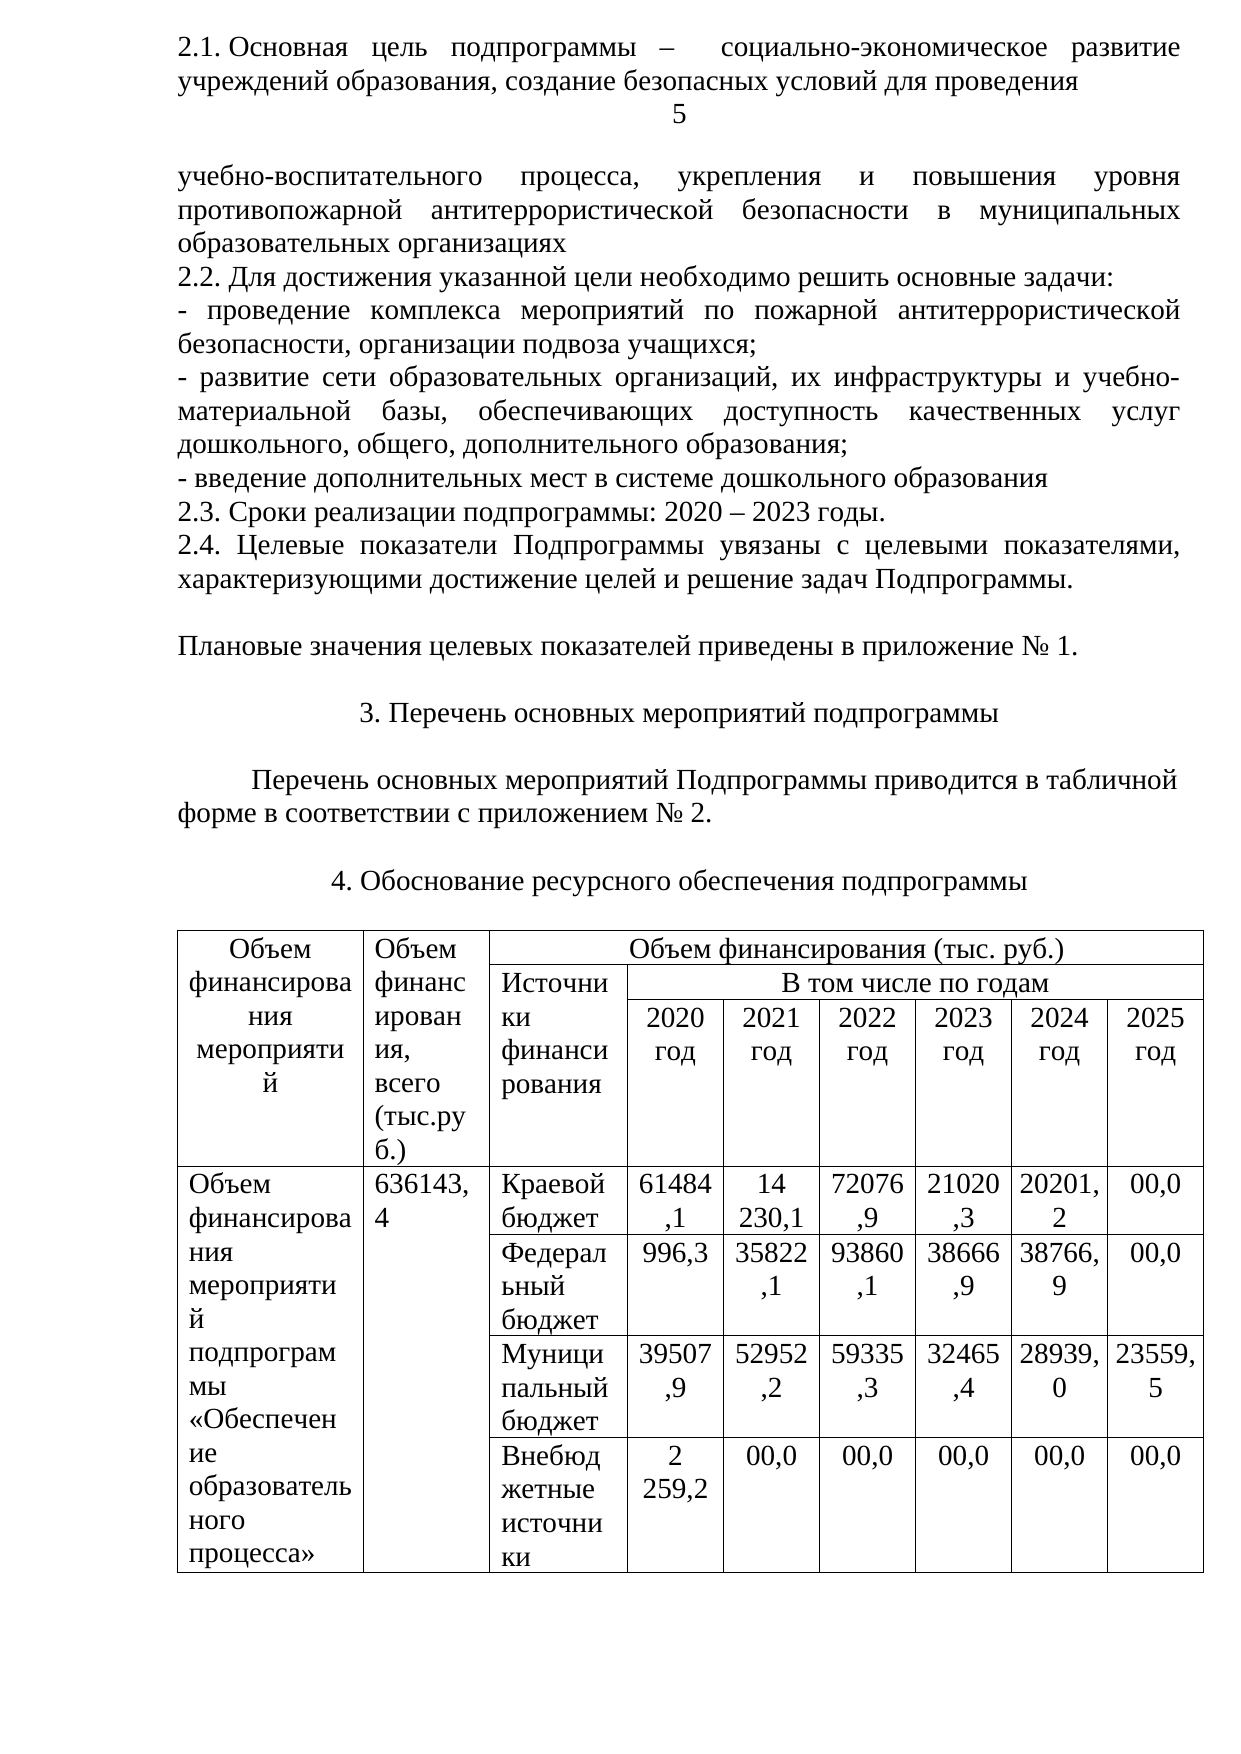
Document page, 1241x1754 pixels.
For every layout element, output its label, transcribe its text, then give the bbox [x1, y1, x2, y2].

table_cell 32465,4 [916, 1336, 1011, 1437]
table_cell Краевой бюджет [490, 1167, 627, 1234]
text 5 [177, 97, 1181, 130]
text 2.2. Для достижения указанной цели необходимо решить основные задачи: [177, 259, 1181, 292]
table_cell 2025 год [1108, 1000, 1203, 1166]
text 4. Обоснование ресурсного обеспечения подпрограммы [177, 863, 1181, 896]
table_cell 93860,1 [820, 1235, 915, 1335]
table_cell В том числе по годам [628, 965, 1203, 999]
table_cell 636143,4 [364, 1167, 489, 1572]
table_cell 23559,5 [1108, 1336, 1203, 1437]
table_cell 39507,9 [628, 1336, 723, 1437]
text 3. Перечень основных мероприятий подпрограммы [177, 695, 1181, 728]
text Плановые значения целевых показателей приведены в приложение № 1. [177, 628, 1181, 661]
text - проведение комплекса мероприятий по пожарной антитеррористической безопасности, организации подвоза учащихся; [177, 292, 1181, 359]
table_cell Федеральный бюджет [490, 1235, 627, 1335]
table_cell 2024 год [1012, 1000, 1107, 1166]
table_cell Муниципальный бюджет [490, 1336, 627, 1437]
table_cell Объем финансирования мероприятий подпрограммы «Обеспечение образовательного процесса» [178, 1167, 363, 1572]
text - введение дополнительных мест в системе дошкольного образования [177, 460, 1181, 494]
table_cell Внебюджетные источники [490, 1438, 627, 1572]
table_header Объем финанс ирован ия, всего (тыс.руб.) [364, 931, 489, 1166]
table_cell 2020 год [628, 1000, 723, 1166]
table_cell 14 230,1 [724, 1167, 819, 1234]
table_cell 72076,9 [820, 1167, 915, 1234]
text Перечень основных мероприятий Подпрограммы приводится в табличной форме в соответствии с приложением № 2. [177, 762, 1181, 829]
table_cell Источники финансирования [490, 965, 627, 1166]
table_cell 00,0 [724, 1438, 819, 1572]
text 2.4. Целевые показатели Подпрограммы увязаны с целевыми показателями, характеризующими достижение целей и решение задач Подпрограммы. [177, 527, 1181, 594]
table_cell 21020,3 [916, 1167, 1011, 1234]
table_cell 2022 год [820, 1000, 915, 1166]
table_cell 00,0 [916, 1438, 1011, 1572]
table_cell 59335,3 [820, 1336, 915, 1437]
table_cell 61484,1 [628, 1167, 723, 1234]
table_cell 52952,2 [724, 1336, 819, 1437]
table_cell 00,0 [820, 1438, 915, 1572]
table_cell 00,0 [1108, 1438, 1203, 1572]
table_cell 35822,1 [724, 1235, 819, 1335]
table_cell 00,0 [1108, 1235, 1203, 1335]
text - развитие сети образовательных организаций, их инфраструктуры и учебно-материальной базы, обеспечивающих доступность качественных услуг дошкольного, общего, дополнительного образования; [177, 359, 1181, 460]
text учебно-воспитательного процесса, укрепления и повышения уровня противопожарной антитеррористической безопасности в муниципальных образовательных организациях [177, 158, 1181, 259]
text 2.3. Сроки реализации подпрограммы: 2020 – 2023 годы. [177, 494, 1181, 527]
table_cell 2 259,2 [628, 1438, 723, 1572]
table_cell 20201,2 [1012, 1167, 1107, 1234]
table_cell 28939,0 [1012, 1336, 1107, 1437]
table_cell 2023 год [916, 1000, 1011, 1166]
table_cell 38666,9 [916, 1235, 1011, 1335]
table_cell 00,0 [1012, 1438, 1107, 1572]
table_cell 00,0 [1108, 1167, 1203, 1234]
text 2.1. Основная цель подпрограммы – социально-экономическое развитие учреждений образования, создание безопасных условий для проведения [177, 29, 1181, 97]
table_cell 2021 год [724, 1000, 819, 1166]
table_cell 38766,9 [1012, 1235, 1107, 1335]
table_cell 996,3 [628, 1235, 723, 1335]
table_header Объем финансирования (тыс. руб.) [490, 931, 1203, 964]
table_header Объем финансирования мероприятий [178, 931, 363, 1166]
